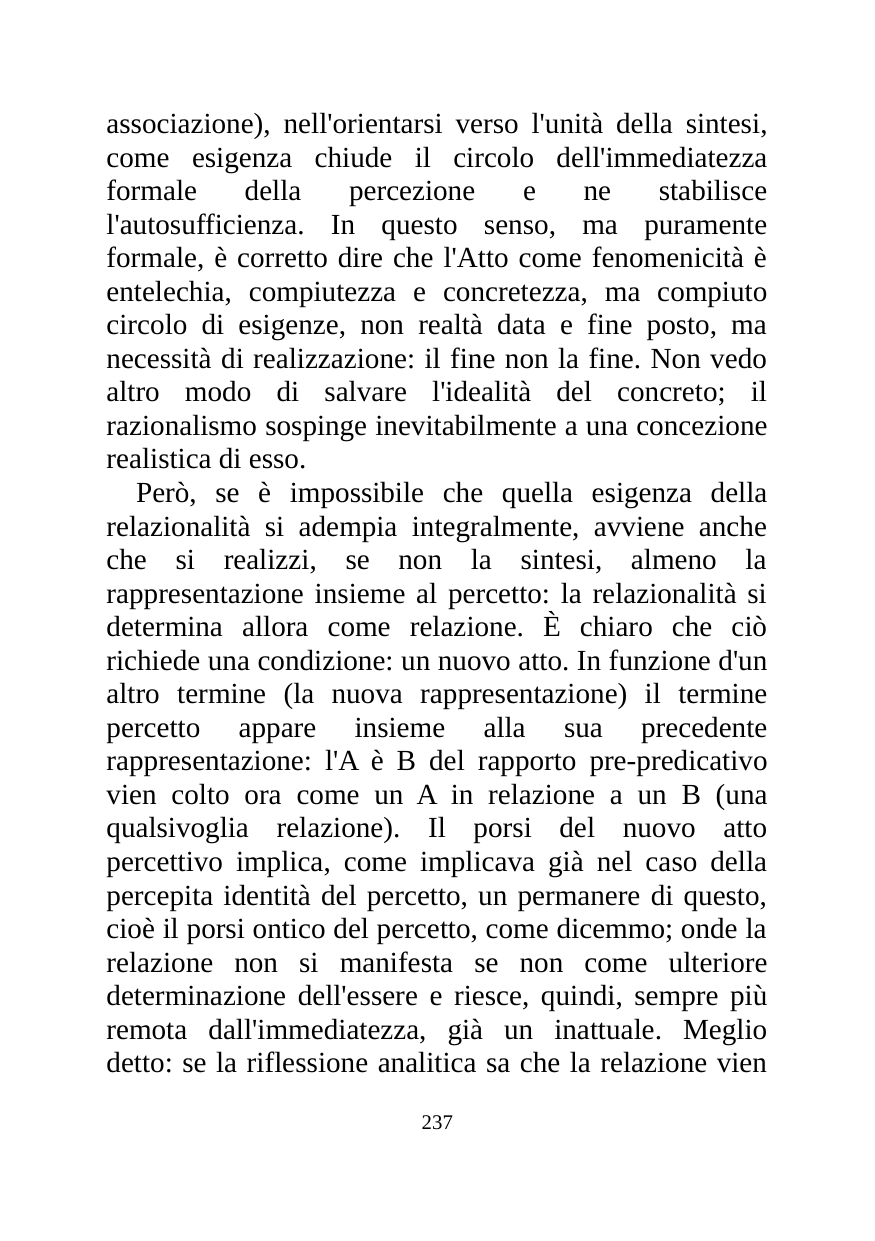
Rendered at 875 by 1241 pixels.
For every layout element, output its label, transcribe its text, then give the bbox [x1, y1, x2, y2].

text Però, se è impossibile che quella esigenza della relazionalità si adempia integralmente, avviene anche che si realizzi, se non la sintesi, almeno la rappresentazione insieme al percetto: la relazionalità si determina allora come relazione. È chiaro che ciò richiede una condizione: un nuovo atto. In funzione d'un altro termine (la nuova rappresentazione) il termine percetto appare insieme alla sua precedente rappresentazione: l'A è B del rapporto pre-predicativo vien colto ora come un A in relazione a un B (una qualsivoglia relazione). Il porsi del nuovo atto percettivo implica, come implicava già nel caso della percepita identità del percetto, un permanere di questo, cioè il porsi ontico del percetto, come dicemmo; onde la relazione non si manifesta se non come ulteriore determinazione dell'essere e riesce, quindi, sempre più remota dall'immediatezza, già un inattuale. Meglio detto: se la riflessione analitica sa che la relazione vien [106, 475, 768, 1079]
text associazione), nell'orientarsi verso l'unità della sintesi, come esigenza chiude il circolo dell'immediatezza formale della percezione e ne stabilisce l'autosufficienza. In questo senso, ma puramente formale, è corretto dire che l'Atto come fenomenicità è entelechia, compiutezza e concretezza, ma compiuto circolo di esigenze, non realtà data e fine posto, ma necessità di realizzazione: il fine non la fine. Non vedo altro modo di salvare l'idealità del concreto; il razionalismo sospinge inevitabilmente a una concezione realistica di esso. [106, 106, 768, 475]
